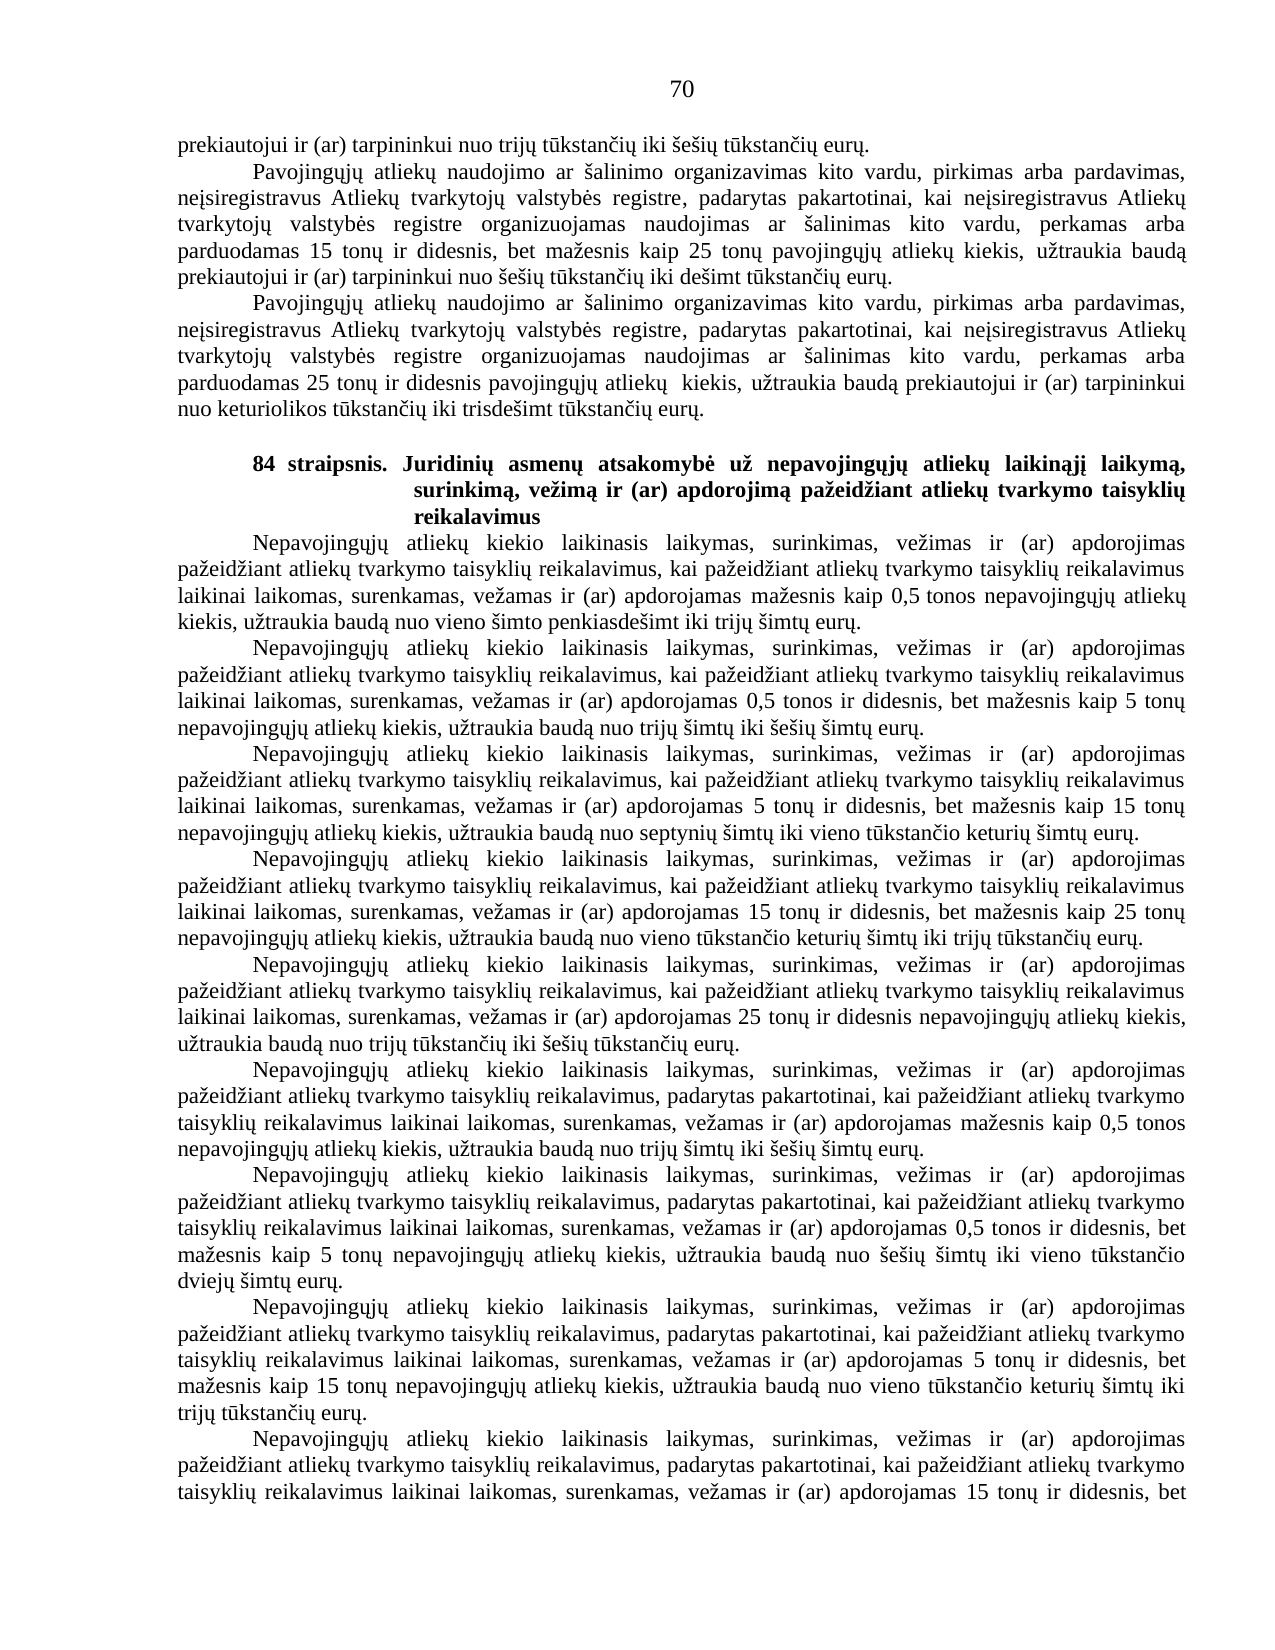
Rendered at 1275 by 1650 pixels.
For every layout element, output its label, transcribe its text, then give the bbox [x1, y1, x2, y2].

text Nepavojingųjų atliekų kiekio laikinasis laikymas, surinkimas, vežimas ir (ar) apdorojimas pažeidžiant atliekų tvarkymo taisyklių reikalavimus, padarytas pakartotinai, kai pažeidžiant atliekų tvarkymo taisyklių reikalavimus laikinai laikomas, surenkamas, vežamas ir (ar) apdorojamas 0,5 tonos ir didesnis, bet mažesnis kaip 5 tonų nepavojingųjų atliekų kiekis, užtraukia baudą nuo šešių šimtų iki vieno tūkstančio dviejų šimtų eurų. [177, 1162, 1186, 1293]
text Nepavojingųjų atliekų kiekio laikinasis laikymas, surinkimas, vežimas ir (ar) apdorojimas pažeidžiant atliekų tvarkymo taisyklių reikalavimus, kai pažeidžiant atliekų tvarkymo taisyklių reikalavimus laikinai laikomas, surenkamas, vežamas ir (ar) apdorojamas 5 tonų ir didesnis, bet mažesnis kaip 15 tonų nepavojingųjų atliekų kiekis, užtraukia baudą nuo septynių šimtų iki vieno tūkstančio keturių šimtų eurų. [177, 740, 1186, 845]
text Pavojingųjų atliekų naudojimo ar šalinimo organizavimas kito vardu, pirkimas arba pardavimas, neįsiregistravus Atliekų tvarkytojų valstybės registre, padarytas pakartotinai, kai neįsiregistravus Atliekų tvarkytojų valstybės registre organizuojamas naudojimas ar šalinimas kito vardu, perkamas arba parduodamas 15 tonų ir didesnis, bet mažesnis kaip 25 tonų pavojingųjų atliekų kiekis, užtraukia baudą prekiautojui ir (ar) tarpininkui nuo šešių tūkstančių iki dešimt tūkstančių eurų. [177, 158, 1186, 289]
text Nepavojingųjų atliekų kiekio laikinasis laikymas, surinkimas, vežimas ir (ar) apdorojimas pažeidžiant atliekų tvarkymo taisyklių reikalavimus, padarytas pakartotinai, kai pažeidžiant atliekų tvarkymo taisyklių reikalavimus laikinai laikomas, surenkamas, vežamas ir (ar) apdorojamas mažesnis kaip 0,5 tonos nepavojingųjų atliekų kiekis, užtraukia baudą nuo trijų šimtų iki šešių šimtų eurų. [177, 1056, 1186, 1162]
text Pavojingųjų atliekų naudojimo ar šalinimo organizavimas kito vardu, pirkimas arba pardavimas, neįsiregistravus Atliekų tvarkytojų valstybės registre, padarytas pakartotinai, kai neįsiregistravus Atliekų tvarkytojų valstybės registre organizuojamas naudojimas ar šalinimas kito vardu, perkamas arba parduodamas 25 tonų ir didesnis pavojingųjų atliekų kiekis, užtraukia baudą prekiautojui ir (ar) tarpininkui nuo keturiolikos tūkstančių iki trisdešimt tūkstančių eurų. [177, 289, 1186, 421]
text Nepavojingųjų atliekų kiekio laikinasis laikymas, surinkimas, vežimas ir (ar) apdorojimas pažeidžiant atliekų tvarkymo taisyklių reikalavimus, padarytas pakartotinai, kai pažeidžiant atliekų tvarkymo taisyklių reikalavimus laikinai laikomas, surenkamas, vežamas ir (ar) apdorojamas 15 tonų ir didesnis, bet [177, 1425, 1186, 1504]
text Nepavojingųjų atliekų kiekio laikinasis laikymas, surinkimas, vežimas ir (ar) apdorojimas pažeidžiant atliekų tvarkymo taisyklių reikalavimus, kai pažeidžiant atliekų tvarkymo taisyklių reikalavimus laikinai laikomas, surenkamas, vežamas ir (ar) apdorojamas 15 tonų ir didesnis, bet mažesnis kaip 25 tonų nepavojingųjų atliekų kiekis, užtraukia baudą nuo vieno tūkstančio keturių šimtų iki trijų tūkstančių eurų. [177, 845, 1186, 951]
text Nepavojingųjų atliekų kiekio laikinasis laikymas, surinkimas, vežimas ir (ar) apdorojimas pažeidžiant atliekų tvarkymo taisyklių reikalavimus, kai pažeidžiant atliekų tvarkymo taisyklių reikalavimus laikinai laikomas, surenkamas, vežamas ir (ar) apdorojamas 0,5 tonos ir didesnis, bet mažesnis kaip 5 tonų nepavojingųjų atliekų kiekis, užtraukia baudą nuo trijų šimtų iki šešių šimtų eurų. [177, 634, 1186, 740]
text Nepavojingųjų atliekų kiekio laikinasis laikymas, surinkimas, vežimas ir (ar) apdorojimas pažeidžiant atliekų tvarkymo taisyklių reikalavimus, kai pažeidžiant atliekų tvarkymo taisyklių reikalavimus laikinai laikomas, surenkamas, vežamas ir (ar) apdorojamas mažesnis kaip 0,5 tonos nepavojingųjų atliekų kiekis, užtraukia baudą nuo vieno šimto penkiasdešimt iki trijų šimtų eurų. [177, 529, 1186, 634]
text 84 straipsnis. Juridinių asmenų atsakomybė už nepavojingųjų atliekų laikinąjį laikymą, surinkimą, vežimą ir (ar) apdorojimą pažeidžiant atliekų tvarkymo taisyklių reikalavimus [252, 450, 1186, 529]
text prekiautojui ir (ar) tarpininkui nuo trijų tūkstančių iki šešių tūkstančių eurų. [177, 131, 1186, 158]
text Nepavojingųjų atliekų kiekio laikinasis laikymas, surinkimas, vežimas ir (ar) apdorojimas pažeidžiant atliekų tvarkymo taisyklių reikalavimus, kai pažeidžiant atliekų tvarkymo taisyklių reikalavimus laikinai laikomas, surenkamas, vežamas ir (ar) apdorojamas 25 tonų ir didesnis nepavojingųjų atliekų kiekis, užtraukia baudą nuo trijų tūkstančių iki šešių tūkstančių eurų. [177, 951, 1186, 1056]
text Nepavojingųjų atliekų kiekio laikinasis laikymas, surinkimas, vežimas ir (ar) apdorojimas pažeidžiant atliekų tvarkymo taisyklių reikalavimus, padarytas pakartotinai, kai pažeidžiant atliekų tvarkymo taisyklių reikalavimus laikinai laikomas, surenkamas, vežamas ir (ar) apdorojamas 5 tonų ir didesnis, bet mažesnis kaip 15 tonų nepavojingųjų atliekų kiekis, užtraukia baudą nuo vieno tūkstančio keturių šimtų iki trijų tūkstančių eurų. [177, 1293, 1186, 1425]
